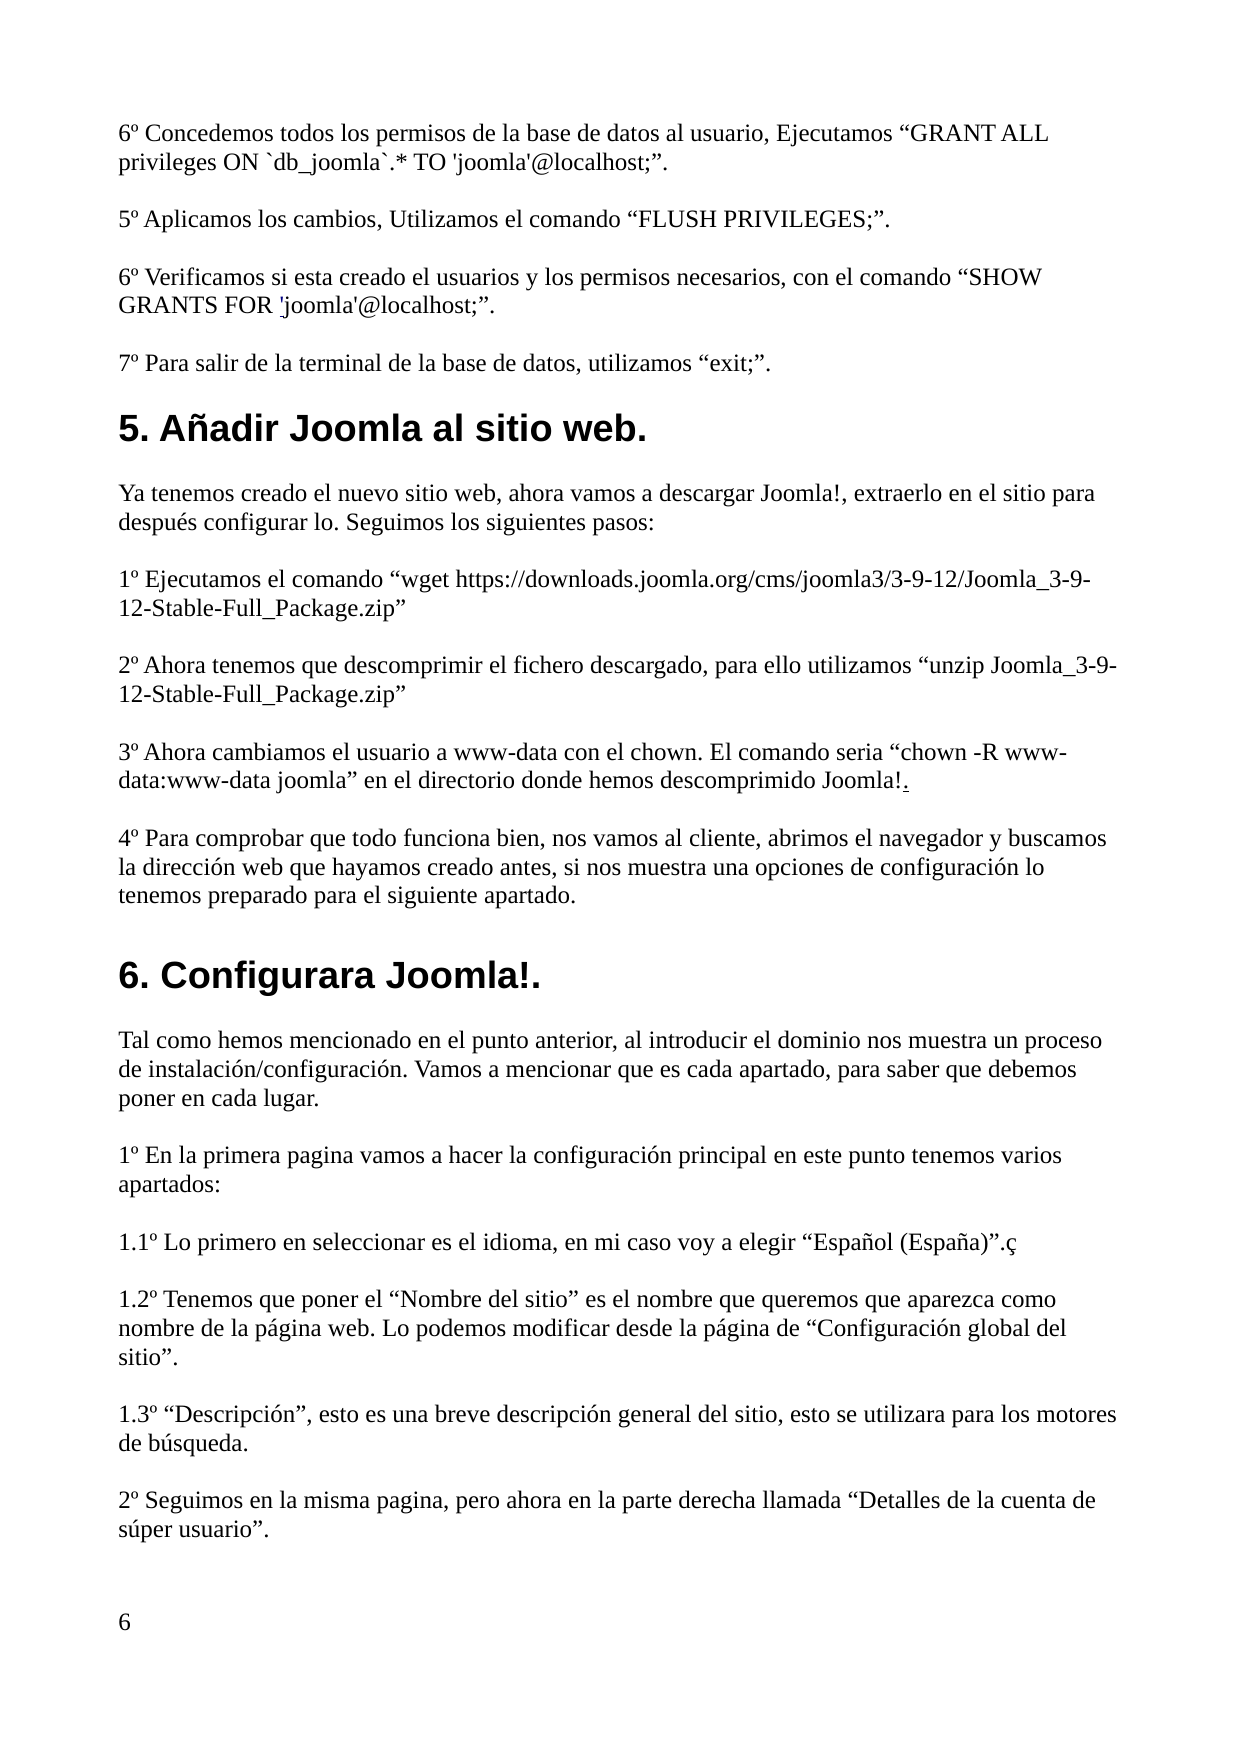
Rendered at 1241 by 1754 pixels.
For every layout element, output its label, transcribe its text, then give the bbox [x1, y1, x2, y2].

subtitle 5. Añadir Joomla al sitio web. [118, 406, 1122, 449]
text 6º Verificamos si esta creado el usuarios y los permisos necesarios, con el comando “SHOW GRANTS FOR 'joomla'@localhost;”. [118, 262, 1122, 319]
text 5º Aplicamos los cambios, Utilizamos el comando “FLUSH PRIVILEGES;”. [118, 204, 1122, 233]
text Ya tenemos creado el nuevo sitio web, ahora vamos a descargar Joomla!, extraerlo en el sitio para después configurar lo. Seguimos los siguientes pasos: [118, 478, 1122, 536]
text 7º Para salir de la terminal de la base de datos, utilizamos “exit;”. [118, 348, 1122, 377]
text 4º Para comprobar que todo funciona bien, nos vamos al cliente, abrimos el navegador y buscamos la dirección web que hayamos creado antes, si nos muestra una opciones de configuración lo tenemos preparado para el siguiente apartado. [118, 823, 1122, 909]
text Tal como hemos mencionado en el punto anterior, al introducir el dominio nos muestra un proceso de instalación/configuración. Vamos a mencionar que es cada apartado, para saber que debemos poner en cada lugar. [118, 1025, 1122, 1112]
text 1º En la primera pagina vamos a hacer la configuración principal en este punto tenemos varios apartados: [118, 1140, 1122, 1198]
text 2º Ahora tenemos que descomprimir el fichero descargado, para ello utilizamos “unzip Joomla_3-9-12-Stable-Full_Package.zip” [118, 651, 1122, 708]
text 6º Concedemos todos los permisos de la base de datos al usuario, Ejecutamos “GRANT ALL privileges ON `db_joomla`.* TO 'joomla'@localhost;”. [118, 118, 1122, 176]
text 1.2º Tenemos que poner el “Nombre del sitio” es el nombre que queremos que aparezca como nombre de la página web. Lo podemos modificar desde la página de “Configuración global del sitio”. [118, 1284, 1122, 1370]
text 1.1º Lo primero en seleccionar es el idioma, en mi caso voy a elegir “Español (España)”.ç [118, 1227, 1122, 1255]
text 2º Seguimos en la misma pagina, pero ahora en la parte derecha llamada “Detalles de la cuenta de súper usuario”. [118, 1485, 1122, 1543]
subtitle 6. Configurara Joomla!. [118, 953, 1122, 997]
text 1º Ejecutamos el comando “wget https://downloads.joomla.org/cms/joomla3/3-9-12/Joomla_3-9-12-Stable-Full_Package.zip” [118, 564, 1122, 622]
text 1.3º “Descripción”, esto es una breve descripción general del sitio, esto se utilizara para los motores de búsqueda. [118, 1399, 1122, 1457]
text 3º Ahora cambiamos el usuario a www-data con el chown. El comando seria “chown -R www-data:www-data joomla” en el directorio donde hemos descomprimido Joomla!. [118, 737, 1122, 794]
